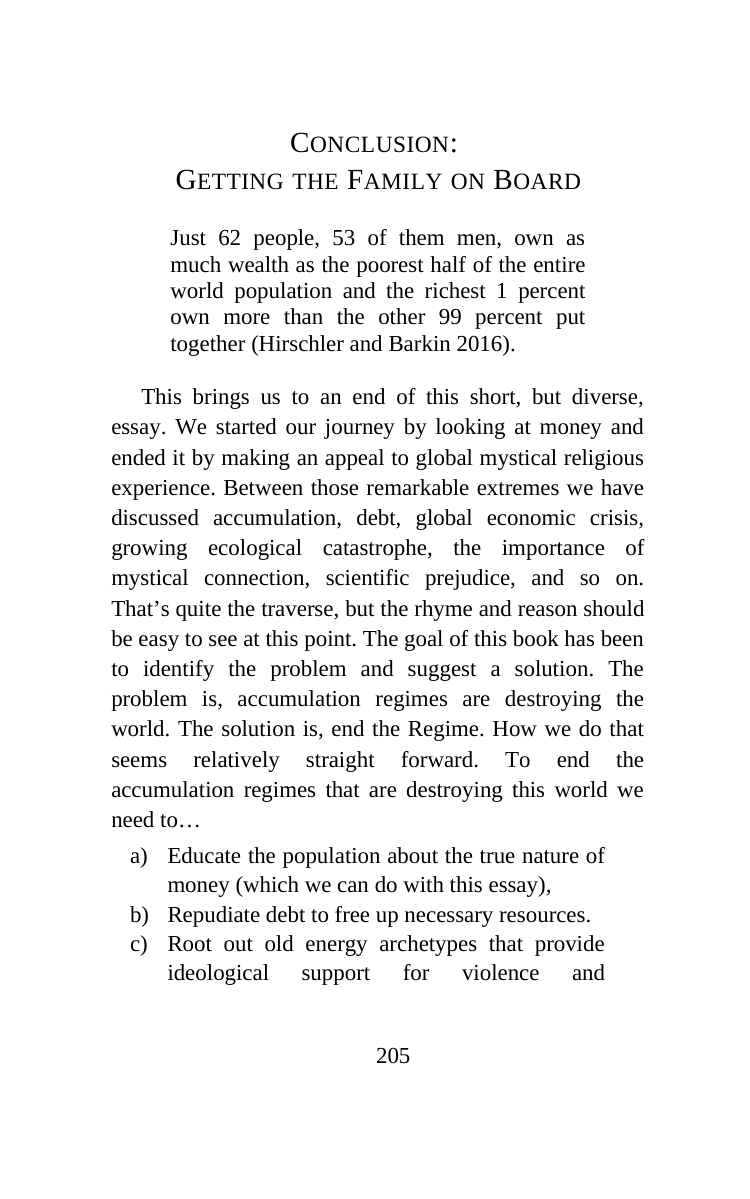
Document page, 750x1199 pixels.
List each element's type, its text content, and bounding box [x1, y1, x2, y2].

text Just 62 people, 53 of them men, own as much wealth as the poorest half of the entire world population and the richest 1 percent own more than the other 99 percent put together (Hirschler and Barkin 2016). [170, 224, 586, 356]
list Educate the population about the true nature of money (which we can do with this essay), [130, 842, 606, 898]
subtitle Conclusion: Getting the Family on Board [111, 125, 645, 196]
list Repudiate debt to free up necessary resources. [130, 901, 606, 927]
list Root out old energy archetypes that provide ideological support for violence and [130, 930, 606, 985]
text This brings us to an end of this short, but diverse, essay. We started our journey by looking at money and ended it by making an appeal to global mystical religious experience. Between those remarkable extremes we have discussed accumulation, debt, global economic crisis, growing ecological catastrophe, the importance of mystical connection, scientific prejudice, and so on. That’s quite the traverse, but the rhyme and reason should be easy to see at this point. The goal of this book has been to identify the problem and suggest a solution. The problem is, accumulation regimes are destroying the world. The solution is, end the Regime. How we do that seems relatively straight forward. To end the accumulation regimes that are destroying this world we need to… [111, 383, 645, 832]
